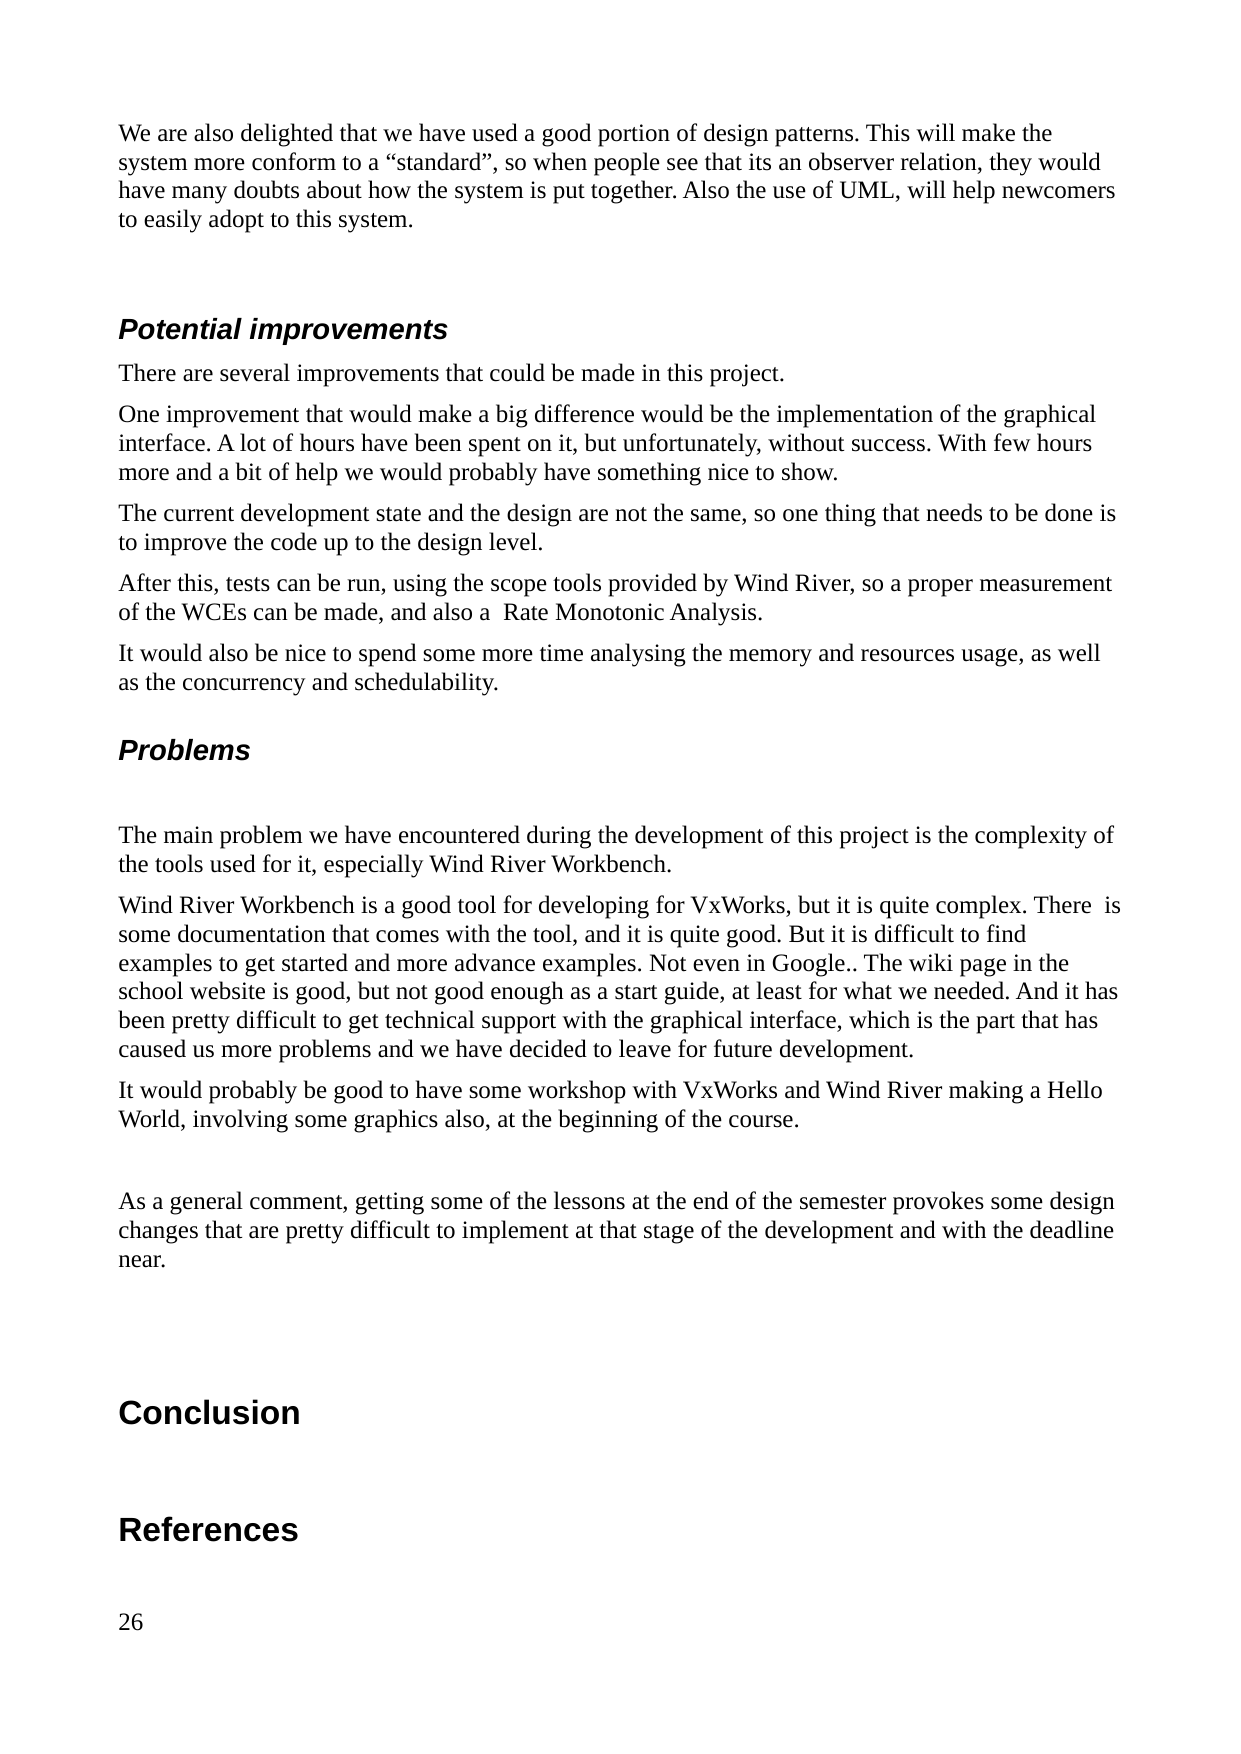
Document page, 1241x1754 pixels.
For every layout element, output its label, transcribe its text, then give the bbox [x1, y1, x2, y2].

subtitle Potential improvements [118, 312, 1122, 345]
subtitle Problems [118, 733, 1122, 766]
subtitle Conclusion [118, 1393, 1122, 1431]
text The main problem we have encountered during the development of this project is the complexity of the tools used for it, especially Wind River Workbench. [118, 820, 1122, 878]
text There are several improvements that could be made in this project. [118, 358, 1122, 387]
text As a general comment, getting some of the lessons at the end of the semester provokes some design changes that are pretty difficult to implement at that stage of the development and with the deadline near. [118, 1186, 1122, 1273]
text The current development state and the design are not the same, so one thing that needs to be done is to improve the code up to the design level. [118, 498, 1122, 555]
text It would probably be good to have some workshop with VxWorks and Wind River making a Hello World, involving some graphics also, at the beginning of the course. [118, 1075, 1122, 1133]
text One improvement that would make a big difference would be the implementation of the graphical interface. A lot of hours have been spent on it, but unfortunately, without success. With few hours more and a bit of help we would probably have something nice to show. [118, 399, 1122, 485]
text After this, tests can be run, using the scope tools provided by Wind River, so a proper measurement of the WCEs can be made, and also a Rate Monotonic Analysis. [118, 568, 1122, 625]
text Wind River Workbench is a good tool for developing for VxWorks, but it is quite complex. There is some documentation that comes with the tool, and it is quite good. But it is difficult to find examples to get started and more advance examples. Not even in Google.. The wiki page in the school website is good, but not good enough as a start guide, at least for what we needed. And it has been pretty difficult to get technical support with the graphical interface, which is the part that has caused us more problems and we have decided to leave for future development. [118, 890, 1122, 1063]
text It would also be nice to spend some more time analysing the memory and resources usage, as well as the concurrency and schedulability. [118, 638, 1122, 695]
subtitle References [118, 1510, 1122, 1549]
text We are also delighted that we have used a good portion of design patterns. This will make the system more conform to a “standard”, so when people see that its an observer relation, they would have many doubts about how the system is put together. Also the use of UML, will help newcomers to easily adopt to this system. [118, 118, 1122, 233]
